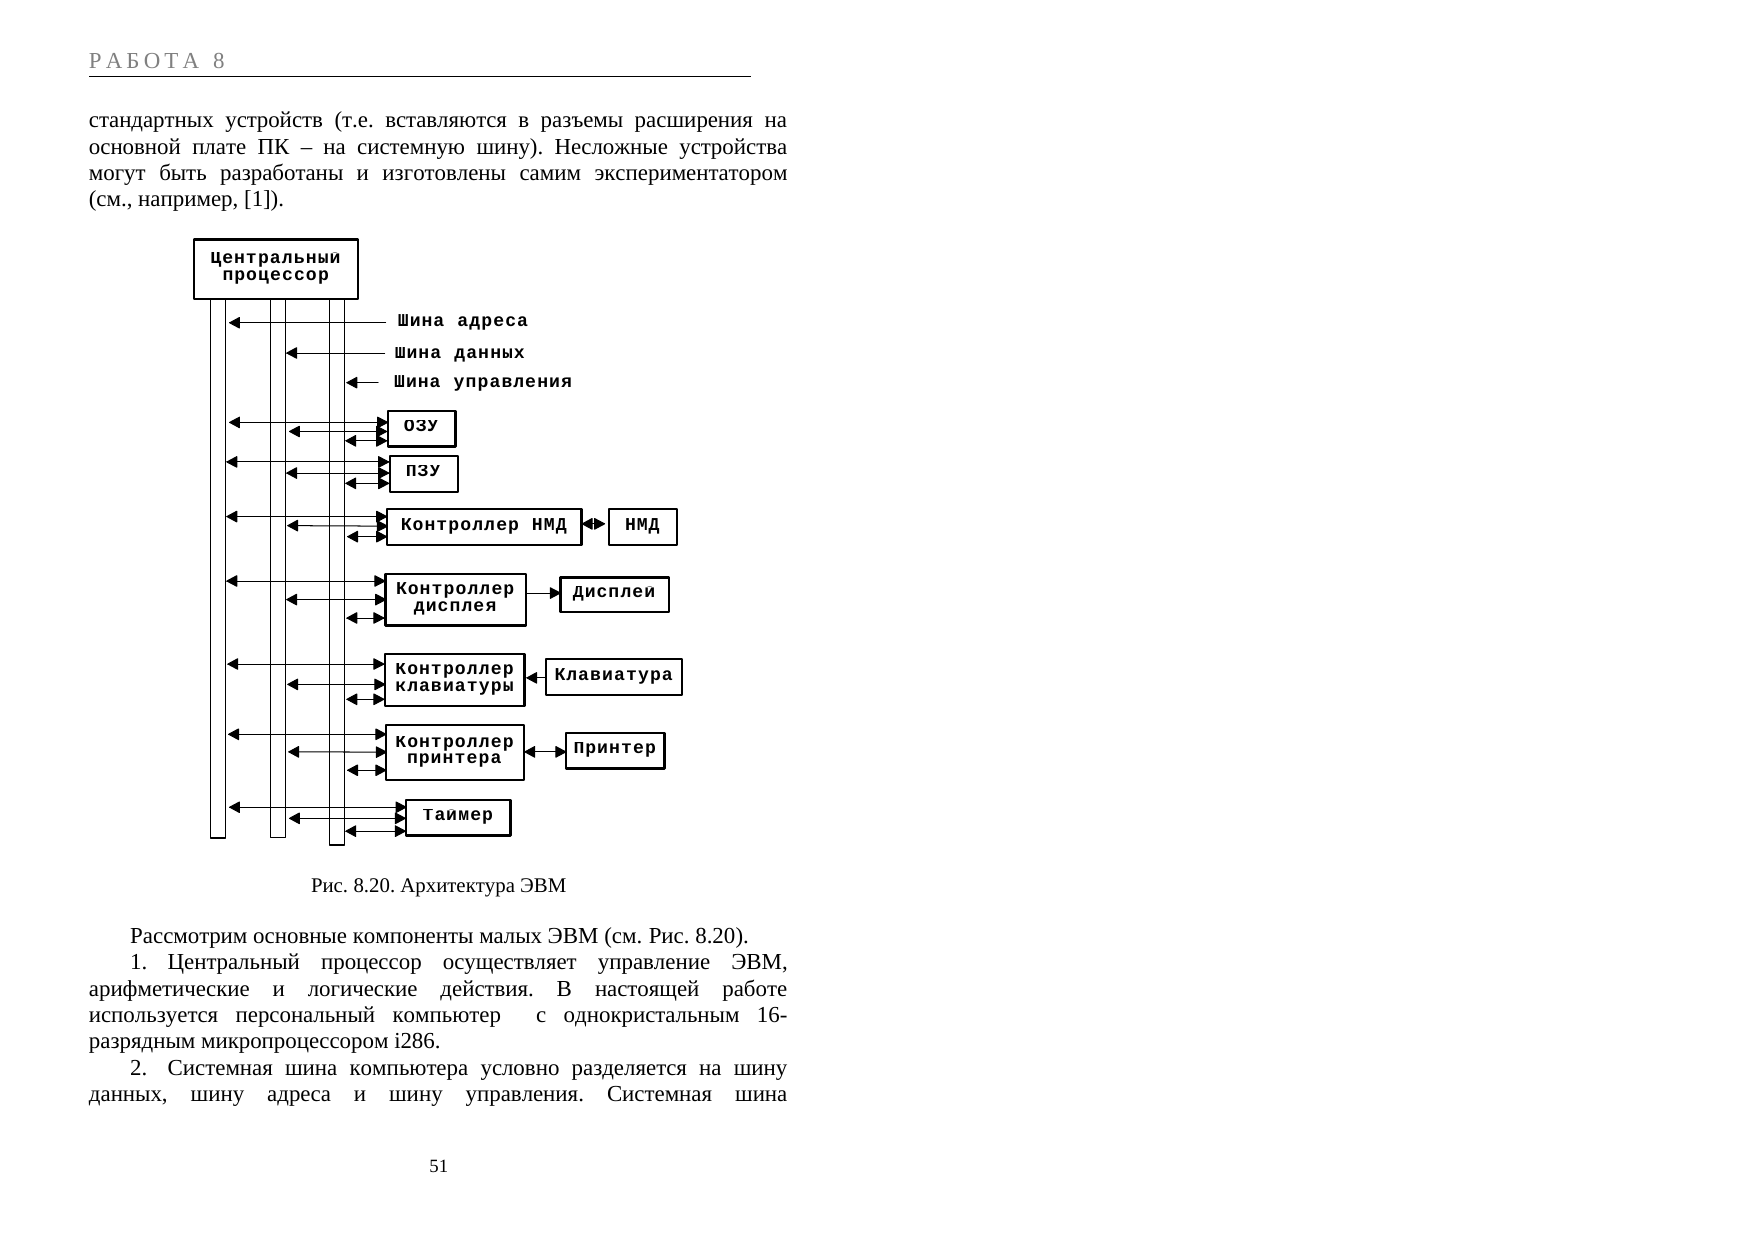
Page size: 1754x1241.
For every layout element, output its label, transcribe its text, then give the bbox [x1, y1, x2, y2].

list Центральный процессор осуществляет управление ЭВМ, арифметические и логические действия. В настоящей работе используется персональный компьютер с однокристальным 16-разрядным микропроцессором i286. [89, 948, 788, 1054]
list Системная шина компьютера условно разделяется на шину данных, шину адреса и шину управления. Системная шина [89, 1054, 788, 1106]
text Рис. 8.20. Архитектура ЭВМ [89, 873, 788, 897]
text Рассмотрим основные компоненты малых ЭВМ (см. Рис. 8 .20). [89, 922, 788, 948]
text стандартных устройств (т.е. вставляются в разъемы расширения на основной плате ПК – на системную шину). Несложные устройства могут быть разработаны и изготовлены самим экспериментатором (см., например, [1]). [89, 106, 788, 212]
